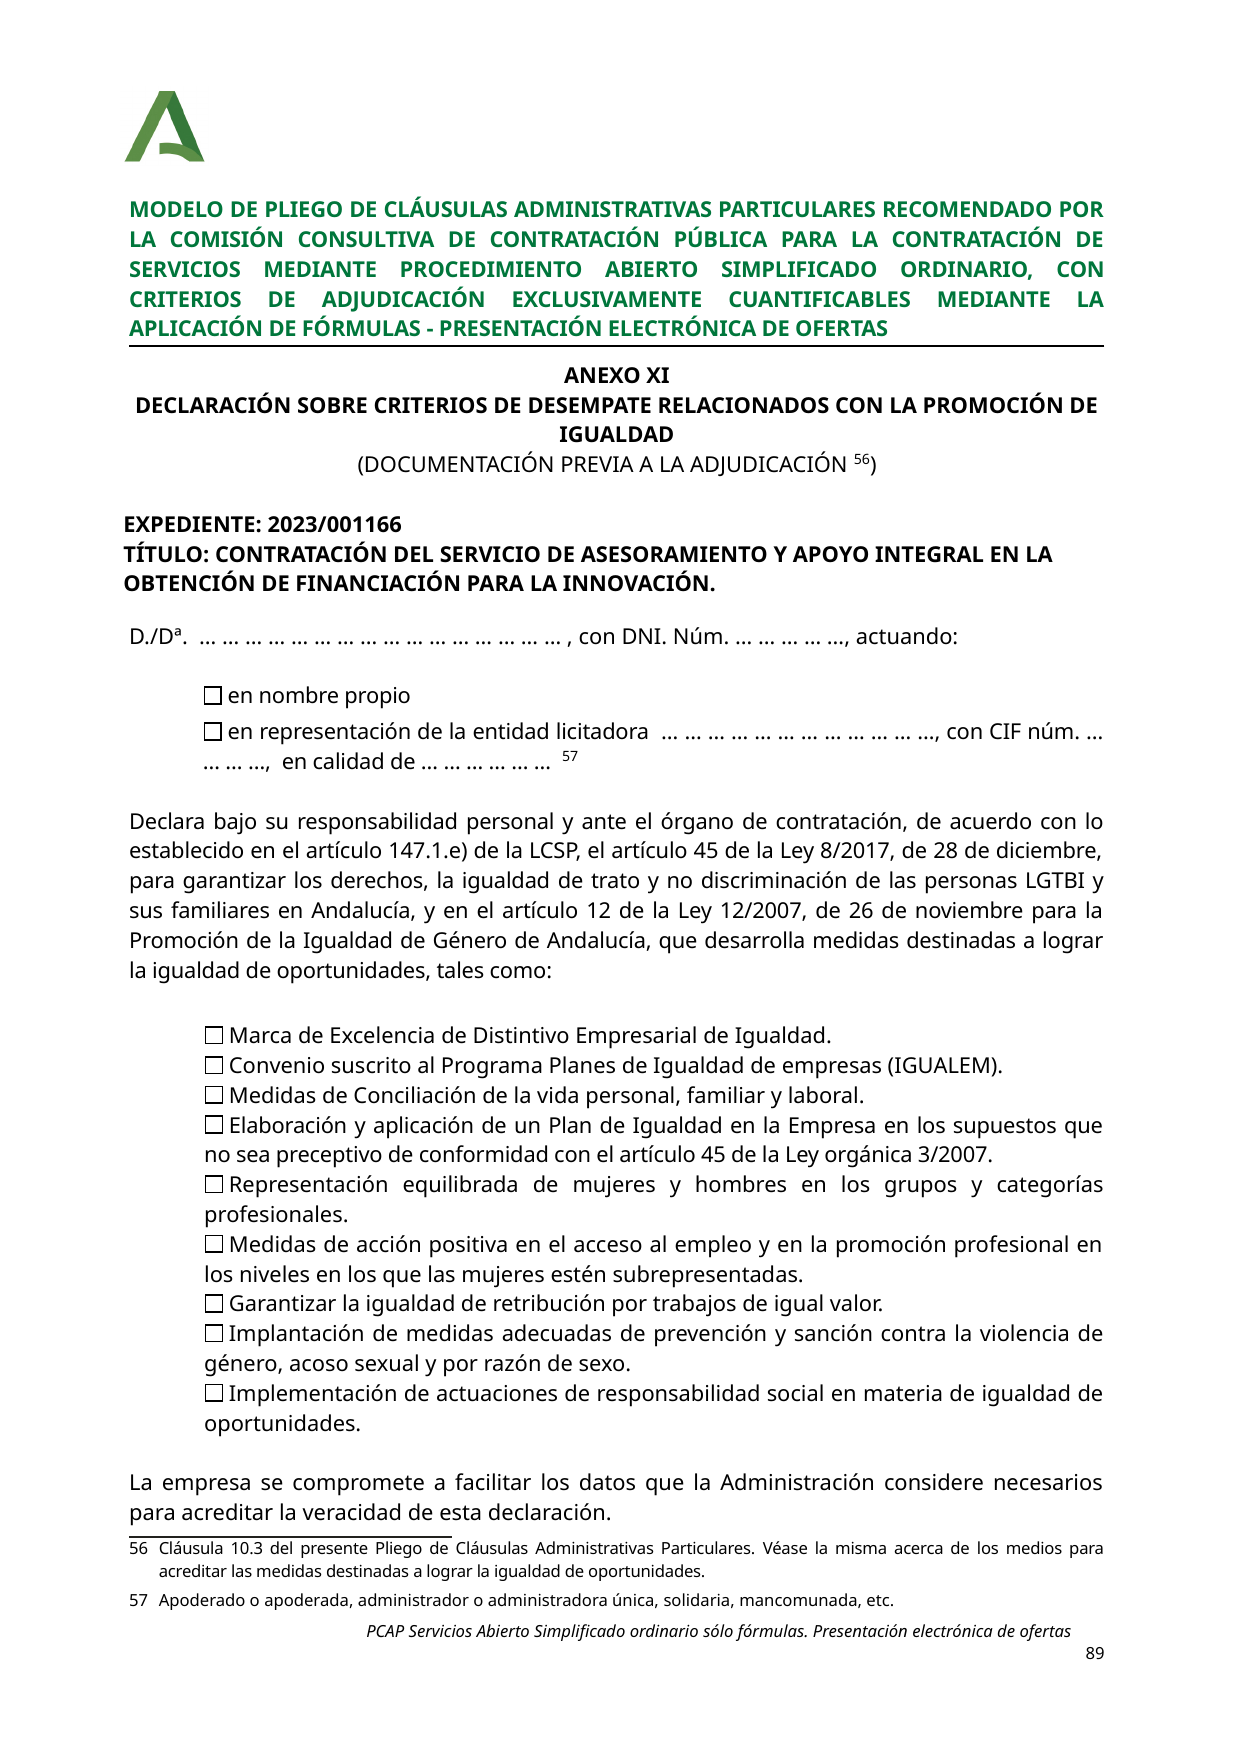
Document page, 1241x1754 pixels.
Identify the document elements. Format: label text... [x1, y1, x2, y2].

list Garantizar la igualdad de retribución por trabajos de igual valor. [166, 1288, 1104, 1318]
text en nombre propio [203, 681, 1104, 710]
text Apoderado o apoderada, administrador o administradora única, solidaria, mancomunada, etc. [129, 1588, 1104, 1611]
text TÍTULO: CONTRATACIÓN DEL SERVICIO DE ASESORAMIENTO Y APOYO INTEGRAL EN LA OBTENCIÓN DE FINANCIACIÓN PARA LA INNOVACIÓN. [123, 539, 1104, 598]
text Declara bajo su responsabilidad personal y ante el órgano de contratación, de acuerdo con lo establecido en el artículo 147.1.e) de la LCSP, el artículo 45 de la Ley 8/2017, de 28 de diciembre, para garantizar los derechos, la igualdad de trato y no discriminación de las personas LGTBI y sus familiares en Andalucía, y en el artículo 12 de la Ley 12/2007, de 26 de noviembre para la Promoción de la Igualdad de Género de Andalucía, que desarrolla medidas destinadas a lograr la igualdad de oportunidades, tales como: [129, 806, 1104, 984]
text DECLARACIÓN SOBRE CRITERIOS DE DESEMPATE RELACIONADOS CON LA PROMOCIÓN DE IGUALDAD [129, 390, 1104, 449]
list Representación equilibrada de mujeres y hombres en los grupos y categorías profesionales. [166, 1169, 1104, 1229]
text MODELO DE PLIEGO DE CLÁUSULAS ADMINISTRATIVAS PARTICULARES RECOMENDADO POR LA COMISIÓN CONSULTIVA DE CONTRATACIÓN PÚBLICA PARA LA CONTRATACIÓN DE SERVICIOS MEDIANTE PROCEDIMIENTO ABIERTO SIMPLIFICADO ORDINARIO, CON CRITERIOS DE ADJUDICACIÓN EXCLUSIVAMENTE CUANTIFICABLES MEDIANTE LA APLICACIÓN DE FÓRMULAS - PRESENTACIÓN ELECTRÓNICA DE OFERTAS [129, 194, 1104, 345]
text EXPEDIENTE: 2023/001166 [123, 509, 1104, 539]
text en representación de la entidad licitadora … … … … … … … … … … … …, con CIF núm. … … … …, en calidad de … … … … … … [203, 716, 1104, 776]
text Cláusula 10.3 del presente Pliego de Cláusulas Administrativas Particulares. Véase la misma acerca de los medios para acreditar las medidas destinadas a lograr la igualdad de oportunidades. [129, 1537, 1104, 1582]
text D./Dª. … … … … … … … … … … … … … … … … , con DNI. Núm. … … … … …, actuando: [129, 621, 1104, 651]
list Marca de Excelencia de Distintivo Empresarial de Igualdad. [166, 1020, 1104, 1050]
text La empresa se compromete a facilitar los datos que la Administración considere necesarios para acreditar la veracidad de esta declaración. [129, 1467, 1104, 1527]
list Implementación de actuaciones de responsabilidad social en materia de igualdad de oportunidades. [166, 1378, 1104, 1437]
list Medidas de acción positiva en el acceso al empleo y en la promoción profesional en los niveles en los que las mujeres estén subrepresentadas. [166, 1229, 1104, 1288]
list Implantación de medidas adecuadas de prevención y sanción contra la violencia de género, acoso sexual y por razón de sexo. [166, 1318, 1104, 1378]
picture [120, 86, 209, 166]
list Convenio suscrito al Programa Planes de Igualdad de empresas (IGUALEM). [166, 1050, 1104, 1080]
list Elaboración y aplicación de un Plan de Igualdad en la Empresa en los supuestos que no sea preceptivo de conformidad con el artículo 45 de la Ley orgánica 3/2007. [166, 1110, 1104, 1169]
text (DOCUMENTACIÓN PREVIA A LA ADJUDICACIÓN ) [129, 449, 1104, 479]
list Medidas de Conciliación de la vida personal, familiar y laboral. [166, 1080, 1104, 1110]
text ANEXO XI [129, 360, 1104, 390]
